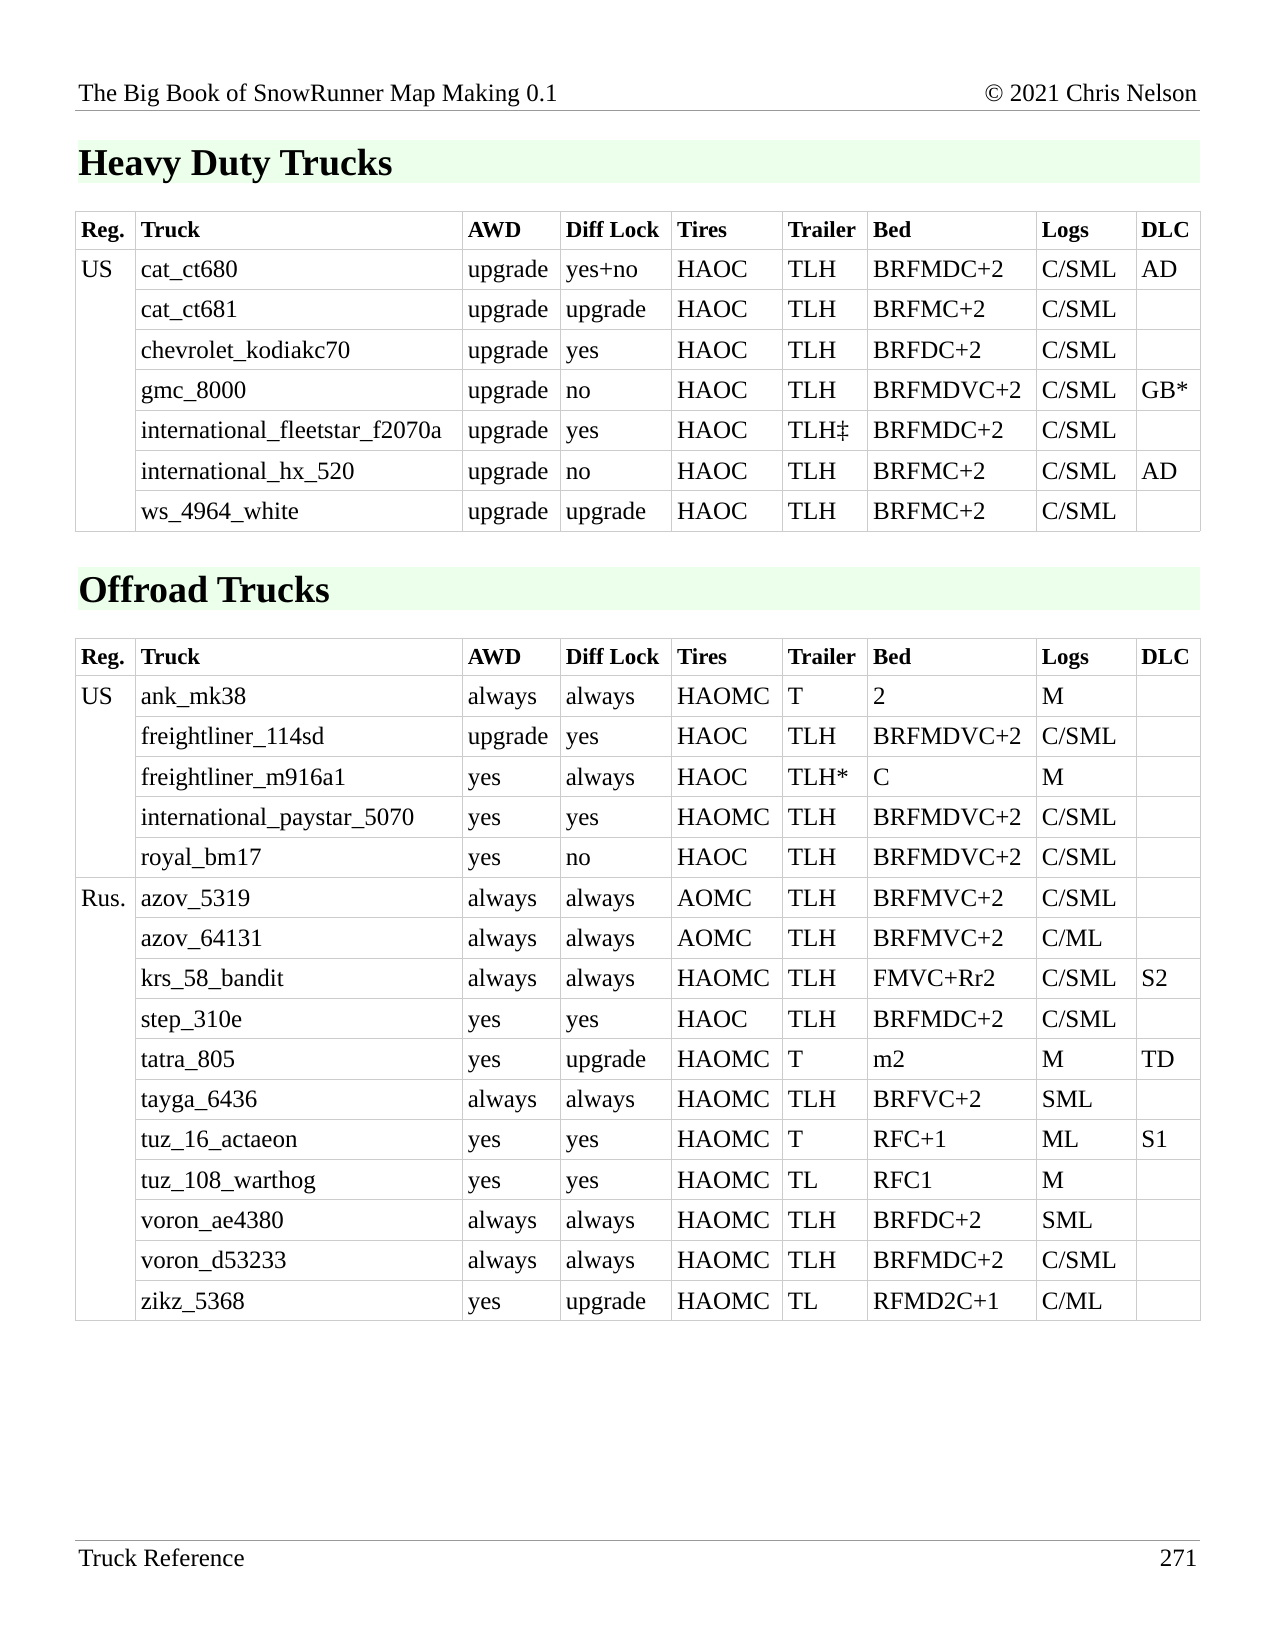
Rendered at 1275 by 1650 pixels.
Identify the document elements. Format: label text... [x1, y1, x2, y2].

table_cell upgrade [463, 491, 560, 531]
table_cell cat_ct680 [136, 250, 462, 289]
table_cell [76, 1280, 135, 1320]
table_cell HAOMC [672, 1080, 782, 1119]
table_cell BRFDC+2 [868, 330, 1036, 369]
table_cell ML [1037, 1120, 1136, 1159]
table_cell chevrolet_kodiakc70 [136, 330, 462, 369]
table_cell C/SML [1037, 797, 1136, 837]
table_cell HAOMC [672, 797, 782, 837]
table_cell C/SML [1037, 959, 1136, 998]
table_cell [76, 837, 135, 877]
table_header Tires [672, 212, 782, 248]
table_cell tuz_108_warthog [136, 1160, 462, 1199]
table_cell HAOC [672, 250, 782, 289]
table_cell C/SML [1037, 878, 1136, 917]
table_cell M [1037, 676, 1136, 716]
table_cell TLH [783, 959, 867, 998]
table_header Bed [868, 639, 1036, 675]
table_cell always [463, 676, 560, 716]
table_cell AD [1137, 250, 1200, 289]
table_cell RFC+1 [868, 1120, 1036, 1159]
table_cell HAOC [672, 451, 782, 490]
table_cell upgrade [463, 250, 560, 289]
table_cell HAOMC [672, 1039, 782, 1078]
table_cell TLH [783, 1241, 867, 1280]
table_cell [1137, 1160, 1200, 1199]
table_cell [76, 1199, 135, 1240]
table_cell [76, 1119, 135, 1159]
table_cell BRFMVC+2 [868, 918, 1036, 957]
table_header DLC [1137, 639, 1200, 675]
table_cell yes [463, 797, 560, 837]
table_cell TLH* [783, 757, 867, 796]
table_header AWD [463, 212, 560, 248]
table_header Bed [868, 212, 1036, 248]
table_cell ws_4964_white [136, 491, 462, 531]
table_cell BRFMDVC+2 [868, 370, 1036, 410]
table_header Trailer [783, 212, 867, 248]
table_cell [76, 490, 135, 531]
table_header Diff Lock [561, 639, 671, 675]
table_cell krs_58_bandit [136, 959, 462, 998]
table_cell [76, 998, 135, 1038]
table_cell TD [1137, 1039, 1200, 1078]
table_cell HAOC [672, 757, 782, 796]
table_cell HAOC [672, 491, 782, 531]
table_cell ank_mk38 [136, 676, 462, 716]
table_cell international_hx_520 [136, 451, 462, 490]
table_cell TLH [783, 999, 867, 1038]
table_cell tayga_6436 [136, 1080, 462, 1119]
table_cell cat_ct681 [136, 290, 462, 329]
table_cell yes [463, 999, 560, 1038]
table_cell [1137, 999, 1200, 1038]
table_cell always [463, 1200, 560, 1240]
table_cell HAOMC [672, 1281, 782, 1320]
table_cell upgrade [463, 370, 560, 410]
table_cell tatra_805 [136, 1039, 462, 1078]
table_cell BRFMVC+2 [868, 878, 1036, 917]
table_cell [76, 1038, 135, 1078]
table_cell S2 [1137, 959, 1200, 998]
table_cell TLH [783, 878, 867, 917]
table_cell always [561, 959, 671, 998]
table_cell TLH [783, 717, 867, 756]
table_cell US [76, 676, 135, 716]
table_cell step_310e [136, 999, 462, 1038]
table_cell [76, 756, 135, 796]
table_cell gmc_8000 [136, 370, 462, 410]
table_cell HAOC [672, 838, 782, 877]
table_cell HAOMC [672, 1160, 782, 1199]
table_cell TLH [783, 1080, 867, 1119]
table_cell TLH [783, 1200, 867, 1240]
table_cell T [783, 1120, 867, 1159]
table_cell HAOMC [672, 1241, 782, 1280]
table_cell BRFMDC+2 [868, 1241, 1036, 1280]
table_header Tires [672, 639, 782, 675]
table_cell upgrade [561, 1039, 671, 1078]
table_cell US [76, 250, 135, 289]
table_cell tuz_16_actaeon [136, 1120, 462, 1159]
table_cell M [1037, 1039, 1136, 1078]
table_cell HAOMC [672, 1200, 782, 1240]
table_cell AD [1137, 451, 1200, 490]
table_cell international_paystar_5070 [136, 797, 462, 837]
table_cell yes [561, 1120, 671, 1159]
table_cell SML [1037, 1080, 1136, 1119]
table_cell HAOC [672, 999, 782, 1038]
table_cell [76, 289, 135, 329]
table_cell [1137, 1281, 1200, 1320]
table_cell [1137, 491, 1200, 531]
table_cell no [561, 838, 671, 877]
table_cell upgrade [463, 411, 560, 450]
table_cell always [561, 878, 671, 917]
table_cell [1137, 676, 1200, 716]
table_cell BRFVC+2 [868, 1080, 1036, 1119]
table_cell M [1037, 757, 1136, 796]
table_cell no [561, 451, 671, 490]
table_cell AOMC [672, 878, 782, 917]
table_cell C/SML [1037, 451, 1136, 490]
table_cell HAOMC [672, 676, 782, 716]
table_cell yes [561, 717, 671, 756]
table_cell [1137, 1200, 1200, 1240]
table_cell C/SML [1037, 411, 1136, 450]
table_cell always [561, 1241, 671, 1280]
table_cell RFC1 [868, 1160, 1036, 1199]
table_cell BRFMDVC+2 [868, 838, 1036, 877]
table_cell 2 [868, 676, 1036, 716]
table_cell [76, 369, 135, 410]
table_cell BRFMDC+2 [868, 411, 1036, 450]
table_cell HAOC [672, 370, 782, 410]
table_cell C/SML [1037, 290, 1136, 329]
table_cell always [561, 757, 671, 796]
table_cell BRFDC+2 [868, 1200, 1036, 1240]
table_header Reg. [76, 212, 135, 248]
table_header Logs [1037, 212, 1136, 248]
table_cell [1137, 717, 1200, 756]
table_cell yes [463, 1039, 560, 1078]
table_cell C/SML [1037, 491, 1136, 531]
table_cell freightliner_114sd [136, 717, 462, 756]
table_cell [1137, 797, 1200, 837]
table_cell [1137, 838, 1200, 877]
table_cell BRFMC+2 [868, 491, 1036, 531]
table_cell BRFMC+2 [868, 290, 1036, 329]
subtitle Heavy Duty Trucks [78, 140, 1200, 183]
table_cell BRFMDVC+2 [868, 717, 1036, 756]
table_cell TLH [783, 330, 867, 369]
table_cell [76, 796, 135, 837]
table_cell international_fleetstar_f2070a [136, 411, 462, 450]
table_cell TLH [783, 451, 867, 490]
table_cell TL [783, 1281, 867, 1320]
table_cell [76, 716, 135, 756]
table_cell BRFMC+2 [868, 451, 1036, 490]
table_cell TLH [783, 370, 867, 410]
table_cell upgrade [561, 290, 671, 329]
table_cell HAOC [672, 330, 782, 369]
table_cell C/SML [1037, 717, 1136, 756]
table_cell always [463, 1080, 560, 1119]
table_cell [76, 329, 135, 369]
table_cell TLH [783, 838, 867, 877]
table_header Trailer [783, 639, 867, 675]
table_cell C/ML [1037, 918, 1136, 957]
table_cell HAOC [672, 411, 782, 450]
table_cell RFMD2C+1 [868, 1281, 1036, 1320]
table_cell always [561, 918, 671, 957]
table_cell yes [561, 411, 671, 450]
table_cell yes+no [561, 250, 671, 289]
table_cell yes [561, 797, 671, 837]
table_cell voron_ae4380 [136, 1200, 462, 1240]
table_cell upgrade [463, 330, 560, 369]
table_cell [1137, 878, 1200, 917]
table_cell [76, 1079, 135, 1119]
table_cell azov_64131 [136, 918, 462, 957]
subtitle Offroad Trucks [78, 567, 1200, 610]
table_cell always [463, 959, 560, 998]
table_cell TLH [783, 918, 867, 957]
table_header Diff Lock [561, 212, 671, 248]
table_cell C/SML [1037, 250, 1136, 289]
table_cell HAOMC [672, 1120, 782, 1159]
table_cell yes [561, 999, 671, 1038]
table_cell TLH [783, 250, 867, 289]
table_cell upgrade [463, 451, 560, 490]
table_cell [1137, 1080, 1200, 1119]
table_cell C/SML [1037, 370, 1136, 410]
table_cell always [463, 878, 560, 917]
table_cell AOMC [672, 918, 782, 957]
table_cell upgrade [561, 1281, 671, 1320]
table_cell yes [463, 1120, 560, 1159]
table_cell [1137, 1241, 1200, 1280]
table_cell C/SML [1037, 838, 1136, 877]
table_cell TLH‡ [783, 411, 867, 450]
table_cell [76, 1159, 135, 1199]
table_cell [1137, 290, 1200, 329]
table_cell [76, 1240, 135, 1280]
table_cell C [868, 757, 1036, 796]
table_header DLC [1137, 212, 1200, 248]
table_cell T [783, 1039, 867, 1078]
table_cell upgrade [463, 290, 560, 329]
table_cell [1137, 757, 1200, 796]
table_cell HAOC [672, 290, 782, 329]
table_cell voron_d53233 [136, 1241, 462, 1280]
table_cell [1137, 411, 1200, 450]
table_cell yes [463, 757, 560, 796]
table_cell M [1037, 1160, 1136, 1199]
table_cell S1 [1137, 1120, 1200, 1159]
table_cell m2 [868, 1039, 1036, 1078]
table_cell C/SML [1037, 1241, 1136, 1280]
table_cell royal_bm17 [136, 838, 462, 877]
table_cell BRFMDC+2 [868, 250, 1036, 289]
table_cell yes [561, 330, 671, 369]
table_cell TLH [783, 290, 867, 329]
table_cell TL [783, 1160, 867, 1199]
table_cell no [561, 370, 671, 410]
table_cell always [463, 1241, 560, 1280]
table_cell upgrade [561, 491, 671, 531]
table_cell [1137, 330, 1200, 369]
table_cell [76, 917, 135, 957]
table_cell [76, 450, 135, 490]
table_header AWD [463, 639, 560, 675]
table_cell yes [561, 1160, 671, 1199]
table_cell T [783, 676, 867, 716]
table_cell TLH [783, 797, 867, 837]
table_cell BRFMDVC+2 [868, 797, 1036, 837]
table_cell upgrade [463, 717, 560, 756]
table_header Truck [136, 639, 462, 675]
table_header Reg. [76, 639, 135, 675]
table_cell always [561, 1080, 671, 1119]
table_cell yes [463, 838, 560, 877]
table_cell freightliner_m916a1 [136, 757, 462, 796]
table_cell C/SML [1037, 999, 1136, 1038]
table_cell always [561, 1200, 671, 1240]
table_cell azov_5319 [136, 878, 462, 917]
table_cell always [463, 918, 560, 957]
table_cell C/ML [1037, 1281, 1136, 1320]
table_cell SML [1037, 1200, 1136, 1240]
table_cell HAOC [672, 717, 782, 756]
table_cell BRFMDC+2 [868, 999, 1036, 1038]
table_cell HAOMC [672, 959, 782, 998]
table_header Logs [1037, 639, 1136, 675]
table_cell yes [463, 1281, 560, 1320]
table_cell [76, 958, 135, 998]
table_cell FMVC+Rr2 [868, 959, 1036, 998]
table_cell yes [463, 1160, 560, 1199]
table_cell [76, 410, 135, 450]
table_cell GB* [1137, 370, 1200, 410]
table_cell always [561, 676, 671, 716]
table_cell C/SML [1037, 330, 1136, 369]
table_cell zikz_5368 [136, 1281, 462, 1320]
table_cell Rus. [76, 878, 135, 917]
table_header Truck [136, 212, 462, 248]
table_cell TLH [783, 491, 867, 531]
table_cell [1137, 918, 1200, 957]
